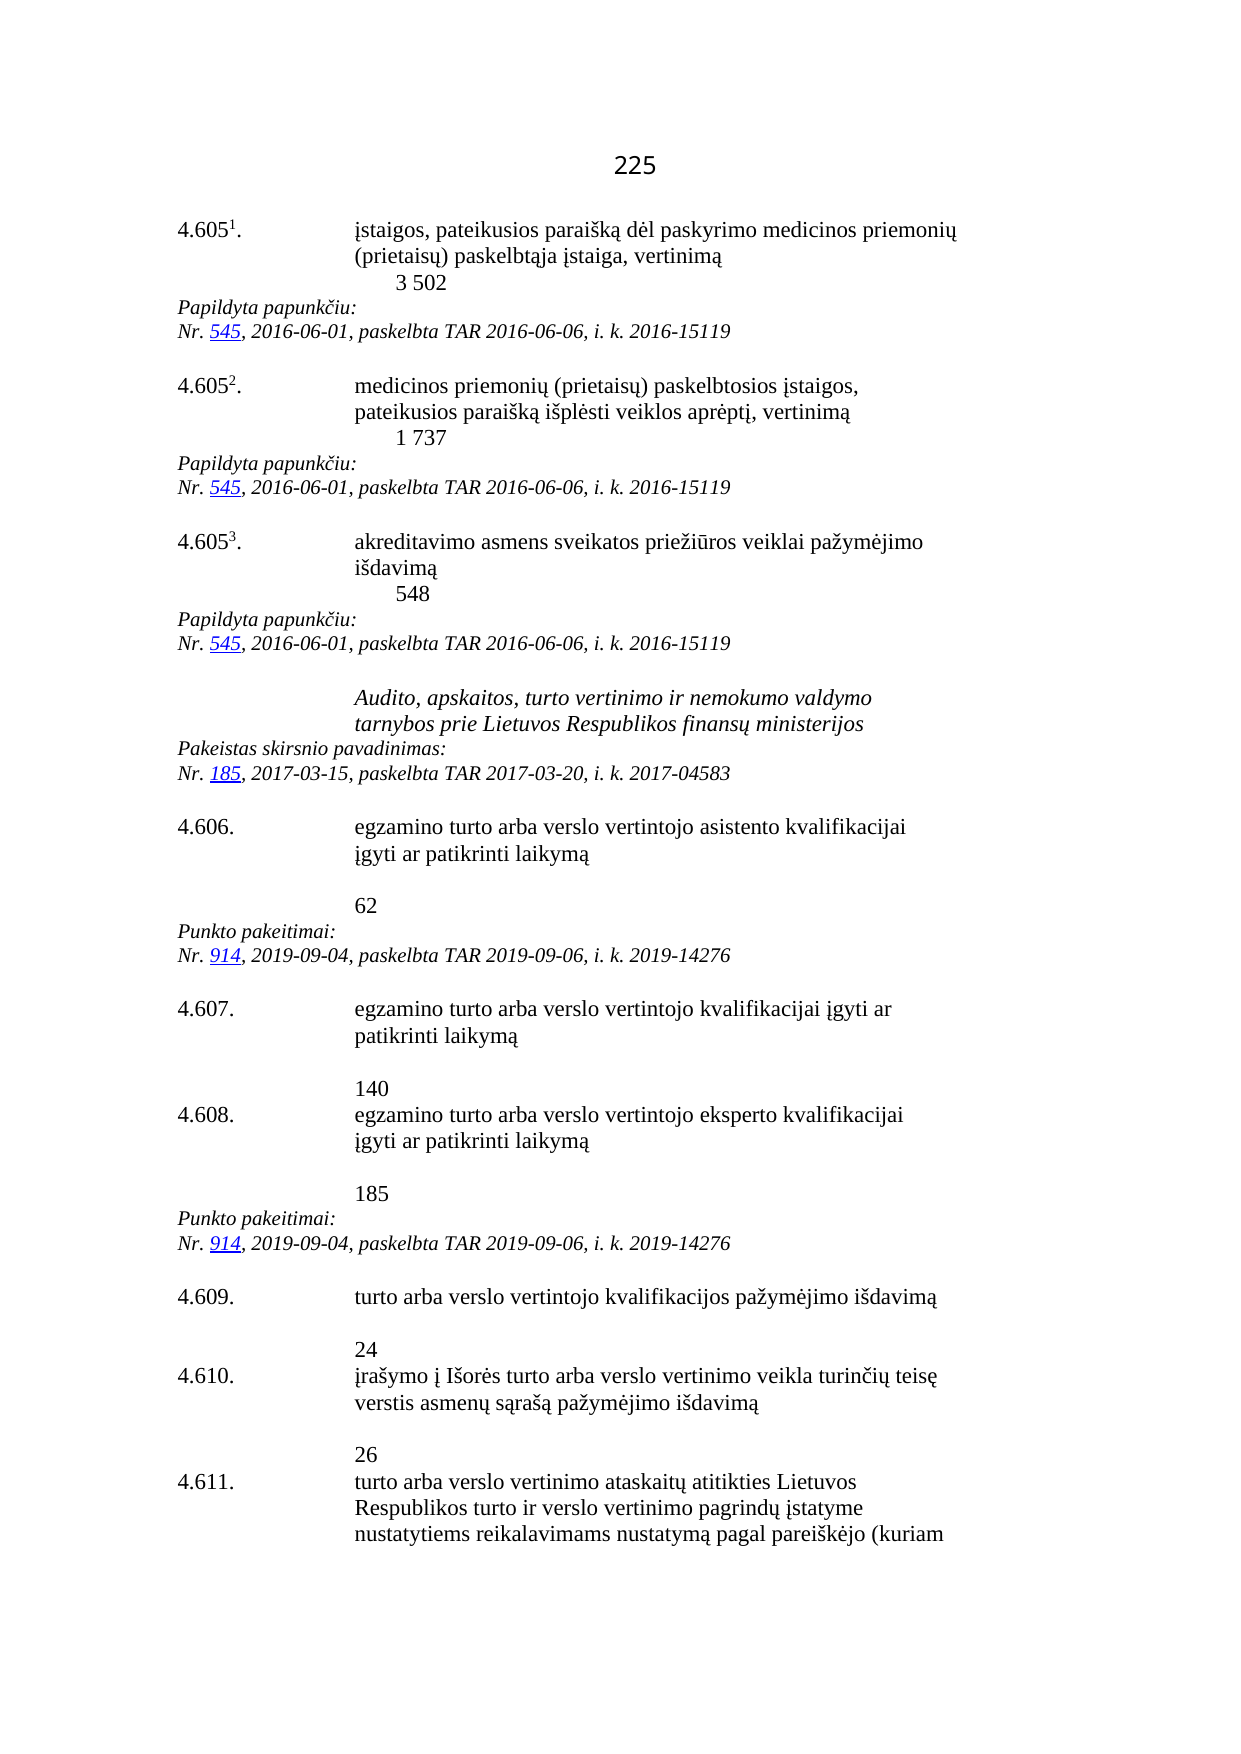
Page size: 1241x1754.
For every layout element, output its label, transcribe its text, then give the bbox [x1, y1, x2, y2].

text 4.606. egzamino turto arba verslo vertintojo asistento kvalifikacijai įgyti ar patikrinti laikymą 62 [177, 813, 945, 919]
text Papildyta papunkčiu: [177, 451, 1093, 475]
text 4.610. įrašymo į Išorės turto arba verslo vertinimo veikla turinčių teisę [177, 1362, 945, 1389]
text Nr. 545, 2016-06-01, paskelbta TAR 2016-06-06, i. k. 2016-15119 [177, 631, 1093, 655]
text patikrinti laikymą 140 [354, 1022, 945, 1101]
text Audito, apskaitos, turto vertinimo ir nemokumo valdymo tarnybos prie Lietuvos Respublikos finansų ministerijos [354, 684, 945, 736]
text 4.6052. medicinos priemonių (prietaisų) paskelbtosios įstaigos, pateikusios paraišką išplėsti veiklos aprėptį, vertinimą 1 737 [177, 372, 945, 451]
text Nr. 545, 2016-06-01, paskelbta TAR 2016-06-06, i. k. 2016-15119 [177, 319, 1093, 343]
text Punkto pakeitimai: [177, 919, 1093, 943]
text Nr. 914, 2019-09-04, paskelbta TAR 2019-09-06, i. k. 2019-14276 [177, 1230, 1093, 1254]
text verstis asmenų sąrašą pažymėjimo išdavimą 26 [354, 1389, 945, 1468]
text Punkto pakeitimai: [177, 1206, 1093, 1230]
text Papildyta papunkčiu: [177, 295, 1093, 319]
text 4.608. egzamino turto arba verslo vertintojo eksperto kvalifikacijai įgyti ar patikrinti laikymą 185 [177, 1101, 945, 1206]
text Papildyta papunkčiu: [177, 607, 1093, 631]
text 4.6053. akreditavimo asmens sveikatos priežiūros veiklai pažymėjimo išdavimą 548 [177, 528, 945, 607]
text Nr. 545, 2016-06-01, paskelbta TAR 2016-06-06, i. k. 2016-15119 [177, 475, 1093, 499]
text 4.6051. įstaigos, pateikusios paraišką dėl paskyrimo medicinos priemonių (prietaisų) paskelbtąja įstaiga, vertinimą 3 502 [177, 216, 960, 295]
text Respublikos turto ir verslo vertinimo pagrindų įstatyme [354, 1494, 945, 1520]
text nustatytiems reikalavimams nustatymą pagal pareiškėjo (kuriam [354, 1520, 945, 1547]
text 4.611. turto arba verslo vertinimo ataskaitų atitikties Lietuvos [177, 1468, 945, 1494]
text 4.609. turto arba verslo vertintojo kvalifikacijos pažymėjimo išdavimą 24 [177, 1283, 945, 1362]
text Nr. 185, 2017-03-15, paskelbta TAR 2017-03-20, i. k. 2017-04583 [177, 760, 1093, 784]
text Nr. 914, 2019-09-04, paskelbta TAR 2019-09-06, i. k. 2019-14276 [177, 943, 1093, 967]
text Pakeistas skirsnio pavadinimas: [177, 736, 1093, 760]
text 4.607. egzamino turto arba verslo vertintojo kvalifikacijai įgyti ar [177, 996, 945, 1022]
